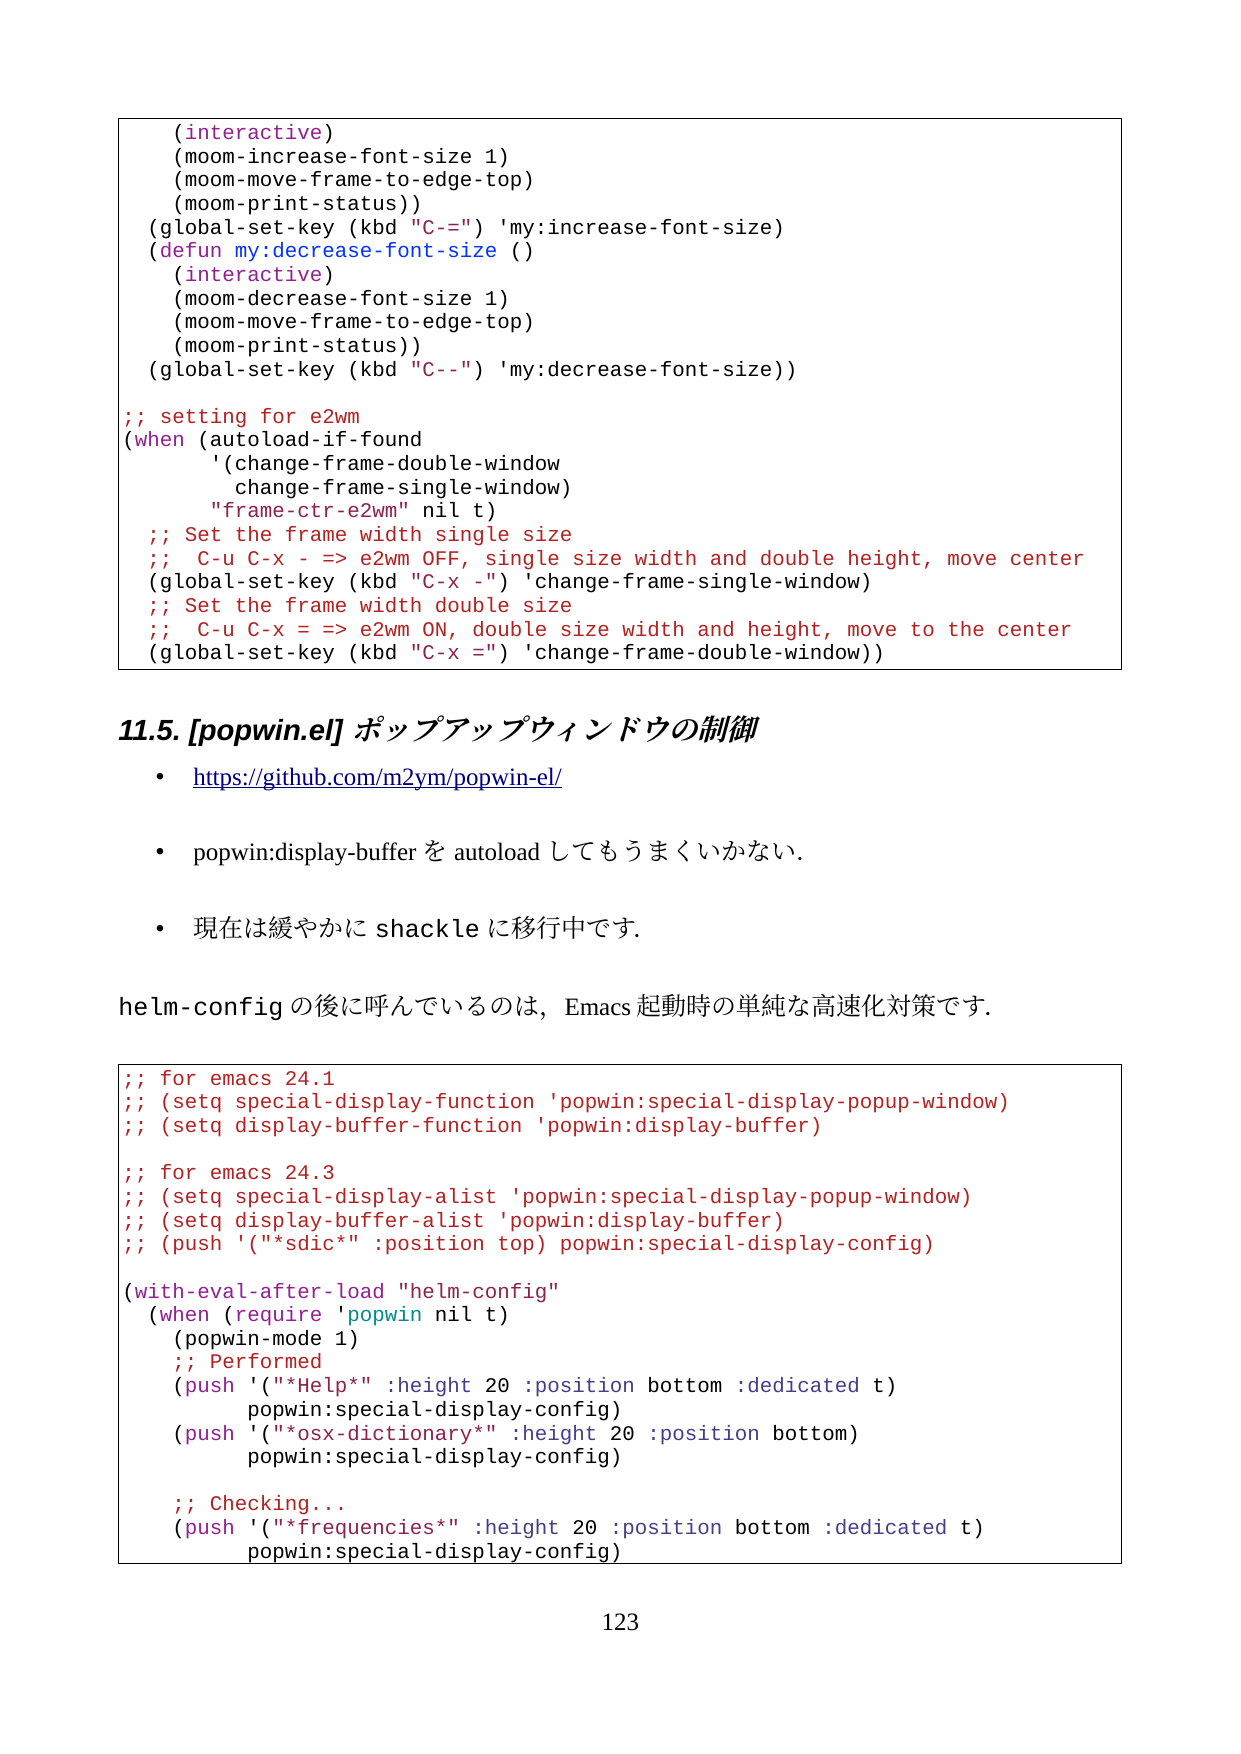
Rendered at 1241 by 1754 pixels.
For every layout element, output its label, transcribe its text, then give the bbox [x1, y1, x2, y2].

text (moom-move-frame-to-edge-top) [119, 165, 1121, 189]
text ;; Set the frame width double size [119, 591, 1121, 615]
text helm-config の後に呼んでいるのは，Emacs起動時の単純な高速化対策です． [118, 986, 1122, 1051]
text ;; for emacs 24.1 [119, 1065, 1121, 1087]
text '(change-frame-double-window [119, 449, 1121, 473]
text popwin:special-display-config) [119, 1442, 1121, 1466]
text (push '("*frequencies*" :height 20 :position bottom :dedicated t) [119, 1513, 1121, 1537]
text (popwin-mode 1) [119, 1324, 1121, 1348]
text ;; for emacs 24.3 [119, 1158, 1121, 1182]
text ;; (setq display-buffer-function 'popwin:display-buffer) [119, 1111, 1121, 1135]
list 現在は緩やかに shackle に移行中です． [156, 909, 1122, 974]
text (moom-decrease-font-size 1) [119, 284, 1121, 307]
text ;; Set the frame width single size [119, 520, 1121, 544]
text ;; Performed [119, 1348, 1121, 1371]
text popwin:special-display-config) [119, 1395, 1121, 1418]
text (with-eval-after-load "helm-config" [119, 1277, 1121, 1300]
text ;; C-u C-x = => e2wm ON, double size width and height, move to the center [119, 615, 1121, 638]
text (moom-move-frame-to-edge-top) [119, 307, 1121, 331]
text (moom-print-status)) [119, 331, 1121, 354]
text (global-set-key (kbd "C-=") 'my:increase-font-size) [119, 213, 1121, 236]
text change-frame-single-window) [119, 473, 1121, 496]
text (moom-print-status)) [119, 189, 1121, 213]
list popwin:display-buffer を autoload してもうまくいかない． [156, 832, 1122, 896]
text ;; (setq display-buffer-alist 'popwin:display-buffer) [119, 1206, 1121, 1229]
subtitle [popwin.el] ポップアップウィンドウの制御 [118, 707, 1122, 749]
text ;; (push '("*sdic*" :position top) popwin:special-display-config) [119, 1229, 1121, 1253]
text (global-set-key (kbd "C-x =") 'change-frame-double-window)) [119, 638, 1121, 669]
text ;; (setq special-display-function 'popwin:special-display-popup-window) [119, 1087, 1121, 1111]
text (interactive) [119, 119, 1121, 142]
text (defun my:decrease-font-size () [119, 236, 1121, 260]
text (global-set-key (kbd "C-x -") 'change-frame-single-window) [119, 567, 1121, 591]
text (when (autoload-if-found [119, 426, 1121, 449]
text (moom-increase-font-size 1) [119, 142, 1121, 165]
text (push '("*Help*" :height 20 :position bottom :dedicated t) [119, 1371, 1121, 1395]
text (interactive) [119, 260, 1121, 284]
text ;; Checking... [119, 1489, 1121, 1513]
text "frame-ctr-e2wm" nil t) [119, 496, 1121, 520]
text ;; setting for e2wm [119, 402, 1121, 426]
list https://github.com/m2ym/popwin-el/ [156, 762, 1122, 819]
text ;; C-u C-x - => e2wm OFF, single size width and double height, move center [119, 544, 1121, 567]
text (global-set-key (kbd "C--") 'my:decrease-font-size)) [119, 354, 1121, 378]
text (when (require 'popwin nil t) [119, 1300, 1121, 1324]
text popwin:special-display-config) [119, 1537, 1121, 1563]
text (push '("*osx-dictionary*" :height 20 :position bottom) [119, 1418, 1121, 1442]
text ;; (setq special-display-alist 'popwin:special-display-popup-window) [119, 1182, 1121, 1206]
